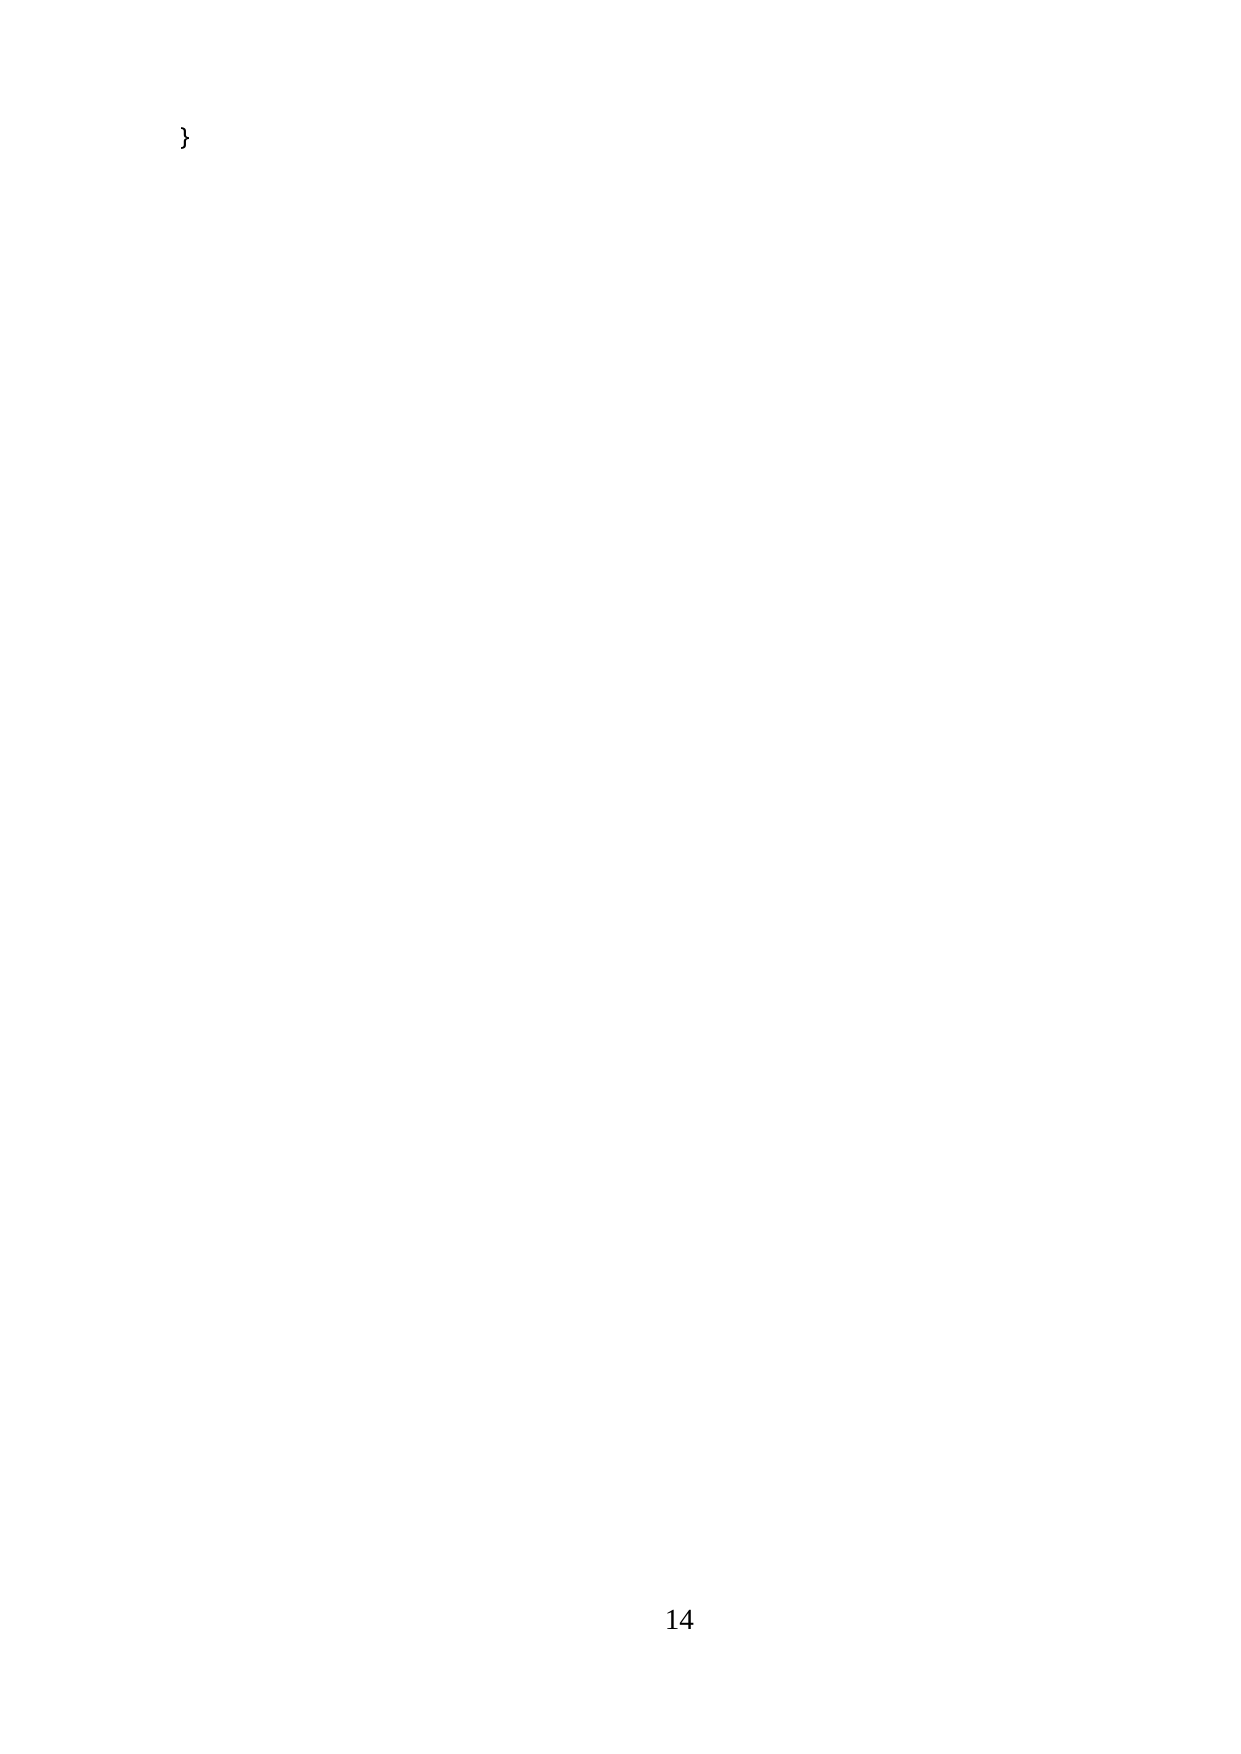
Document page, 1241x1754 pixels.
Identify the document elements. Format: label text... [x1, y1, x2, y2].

text } [177, 118, 1181, 152]
